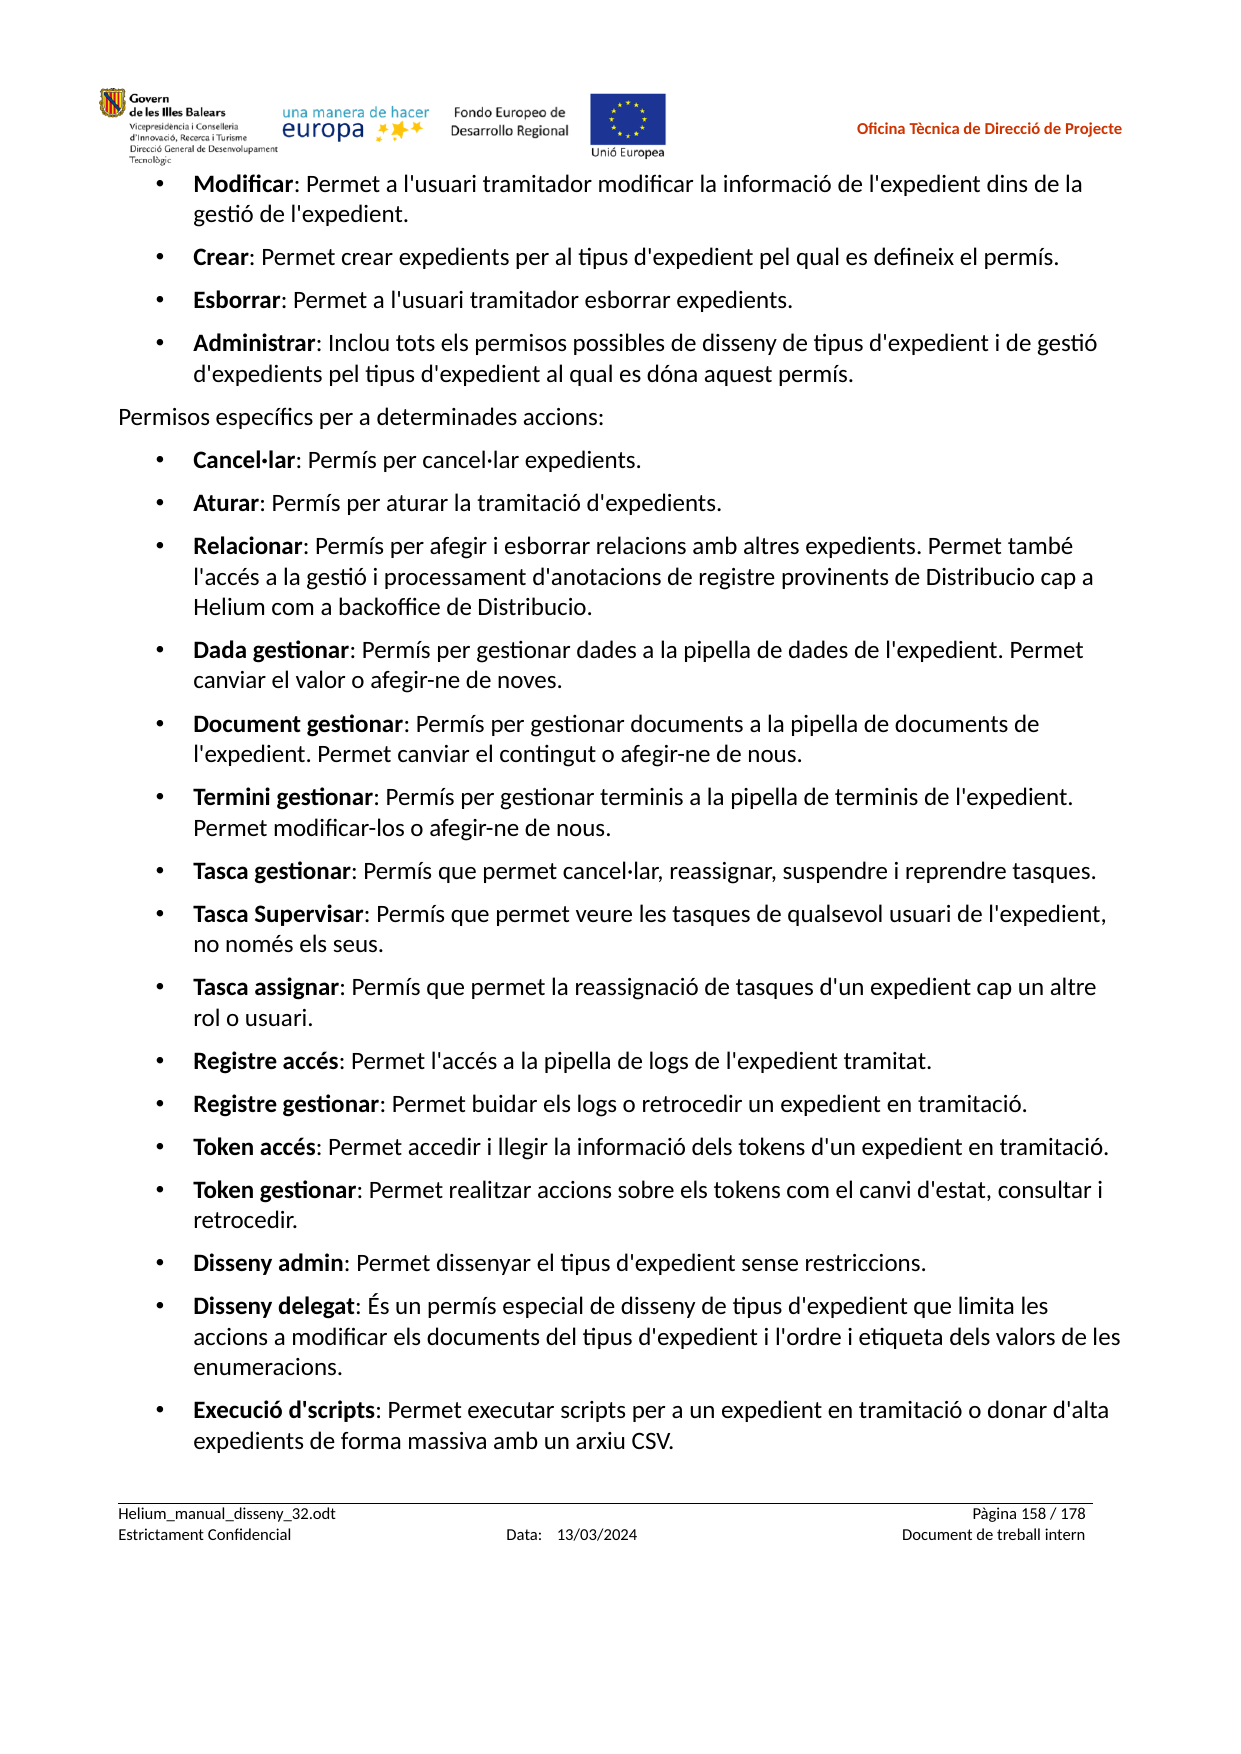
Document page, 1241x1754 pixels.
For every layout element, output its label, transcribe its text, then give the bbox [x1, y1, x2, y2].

list Token accés: Permet accedir i llegir la informació dels tokens d'un expedient en tramitació. [156, 1131, 1122, 1161]
list Tasca assignar: Permís que permet la reassignació de tasques d'un expedient cap un altre rol o usuari. [156, 971, 1122, 1032]
text Permisos específics per a determinades accions: [118, 401, 1122, 432]
list Cancel·lar: Permís per cancel·lar expedients. [156, 444, 1122, 474]
list Modificar: Permet a l'usuari tramitador modificar la informació de l'expedient dins de la gestió de l'expedient. [156, 168, 1122, 229]
list Crear: Permet crear expedients per al tipus d'expedient pel qual es defineix el permís. [156, 241, 1122, 272]
list Relacionar: Permís per afegir i esborrar relacions amb altres expedients. Permet també l'accés a la gestió i processament d'anotacions de registre provinents de Distribucio cap a Helium com a backoffice de Distribucio. [156, 530, 1122, 622]
picture [99, 87, 668, 166]
list Tasca Supervisar: Permís que permet veure les tasques de qualsevol usuari de l'expedient, no només els seus. [156, 898, 1122, 959]
list Token gestionar: Permet realitzar accions sobre els tokens com el canvi d'estat, consultar i retrocedir. [156, 1174, 1122, 1235]
list Termini gestionar: Permís per gestionar terminis a la pipella de terminis de l'expedient. Permet modificar-los o afegir-ne de nous. [156, 781, 1122, 842]
list Execució d'scripts: Permet executar scripts per a un expedient en tramitació o donar d'alta expedients de forma massiva amb un arxiu CSV. [156, 1394, 1122, 1456]
list Dada gestionar: Permís per gestionar dades a la pipella de dades de l'expedient. Permet canviar el valor o afegir-ne de noves. [156, 634, 1122, 695]
list Administrar: Inclou tots els permisos possibles de disseny de tipus d'expedient i de gestió d'expedients pel tipus d'expedient al qual es dóna aquest permís. [156, 327, 1122, 388]
list Document gestionar: Permís per gestionar documents a la pipella de documents de l'expedient. Permet canviar el contingut o afegir-ne de nous. [156, 708, 1122, 769]
list Aturar: Permís per aturar la tramitació d'expedients. [156, 487, 1122, 518]
list Tasca gestionar: Permís que permet cancel·lar, reassignar, suspendre i reprendre tasques. [156, 855, 1122, 885]
list Disseny admin: Permet dissenyar el tipus d'expedient sense restriccions. [156, 1247, 1122, 1278]
list Disseny delegat: És un permís especial de disseny de tipus d'expedient que limita les accions a modificar els documents del tipus d'expedient i l'ordre i etiqueta dels valors de les enumeracions. [156, 1291, 1122, 1382]
list Esborrar: Permet a l'usuari tramitador esborrar expedients. [156, 284, 1122, 315]
list Registre accés: Permet l'accés a la pipella de logs de l'expedient tramitat. [156, 1045, 1122, 1075]
list Registre gestionar: Permet buidar els logs o retrocedir un expedient en tramitació. [156, 1088, 1122, 1118]
